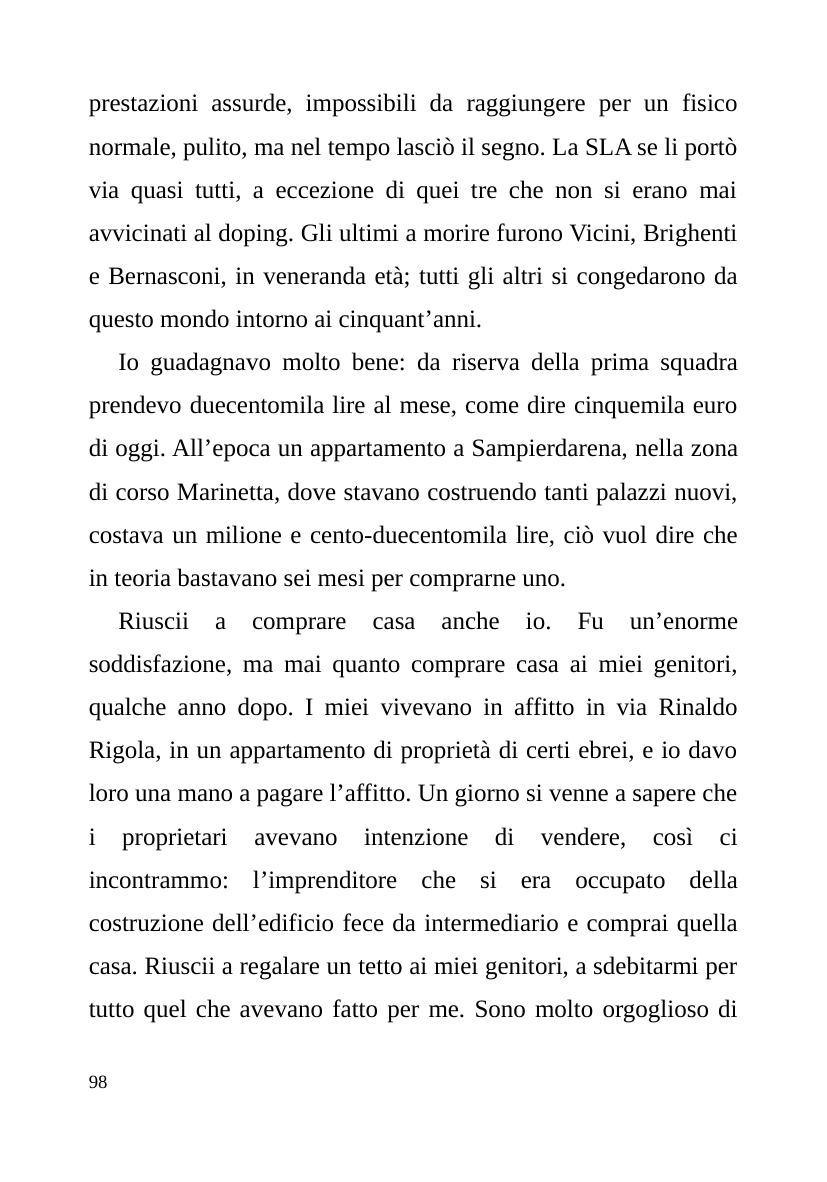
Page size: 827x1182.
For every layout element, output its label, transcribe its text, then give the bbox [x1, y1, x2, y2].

text Io guadagnavo molto bene: da riserva della prima squadra prendevo duecentomila lire al mese, come dire cinquemila euro di oggi. All’epoca un appartamento a Sampierdarena, nella zona di corso Marinetta, dove stavano costruendo tanti palazzi nuovi, costava un milione e cento-duecentomila lire, ciò vuol dire che in teoria bastavano sei mesi per comprarne uno. [88, 347, 738, 592]
text prestazioni assurde, impossibili da raggiungere per un fisico normale, pulito, ma nel tempo lasciò il segno. La SLA se li portò via quasi tutti, a eccezione di quei tre che non si erano mai avvicinati al doping. Gli ultimi a morire furono Vicini, Brighenti e Bernasconi, in veneranda età; tutti gli altri si congedarono da questo mondo intorno ai cinquant’anni. [88, 88, 738, 333]
text Riuscii a comprare casa anche io. Fu un’enorme soddisfazione, ma mai quanto comprare casa ai miei genitori, qualche anno dopo. I miei vivevano in affitto in via Rinaldo Rigola, in un appartamento di proprietà di certi ebrei, e io davo loro una mano a pagare l’affitto. Un giorno si venne a sapere che i proprietari avevano intenzione di vendere, così ci incontrammo: l’imprenditore che si era occupato della costruzione dell’edificio fece da intermediario e comprai quella casa. Riuscii a regalare un tetto ai miei genitori, a sdebitarmi per tutto quel che avevano fatto per me. Sono molto orgoglioso di [88, 606, 738, 1023]
